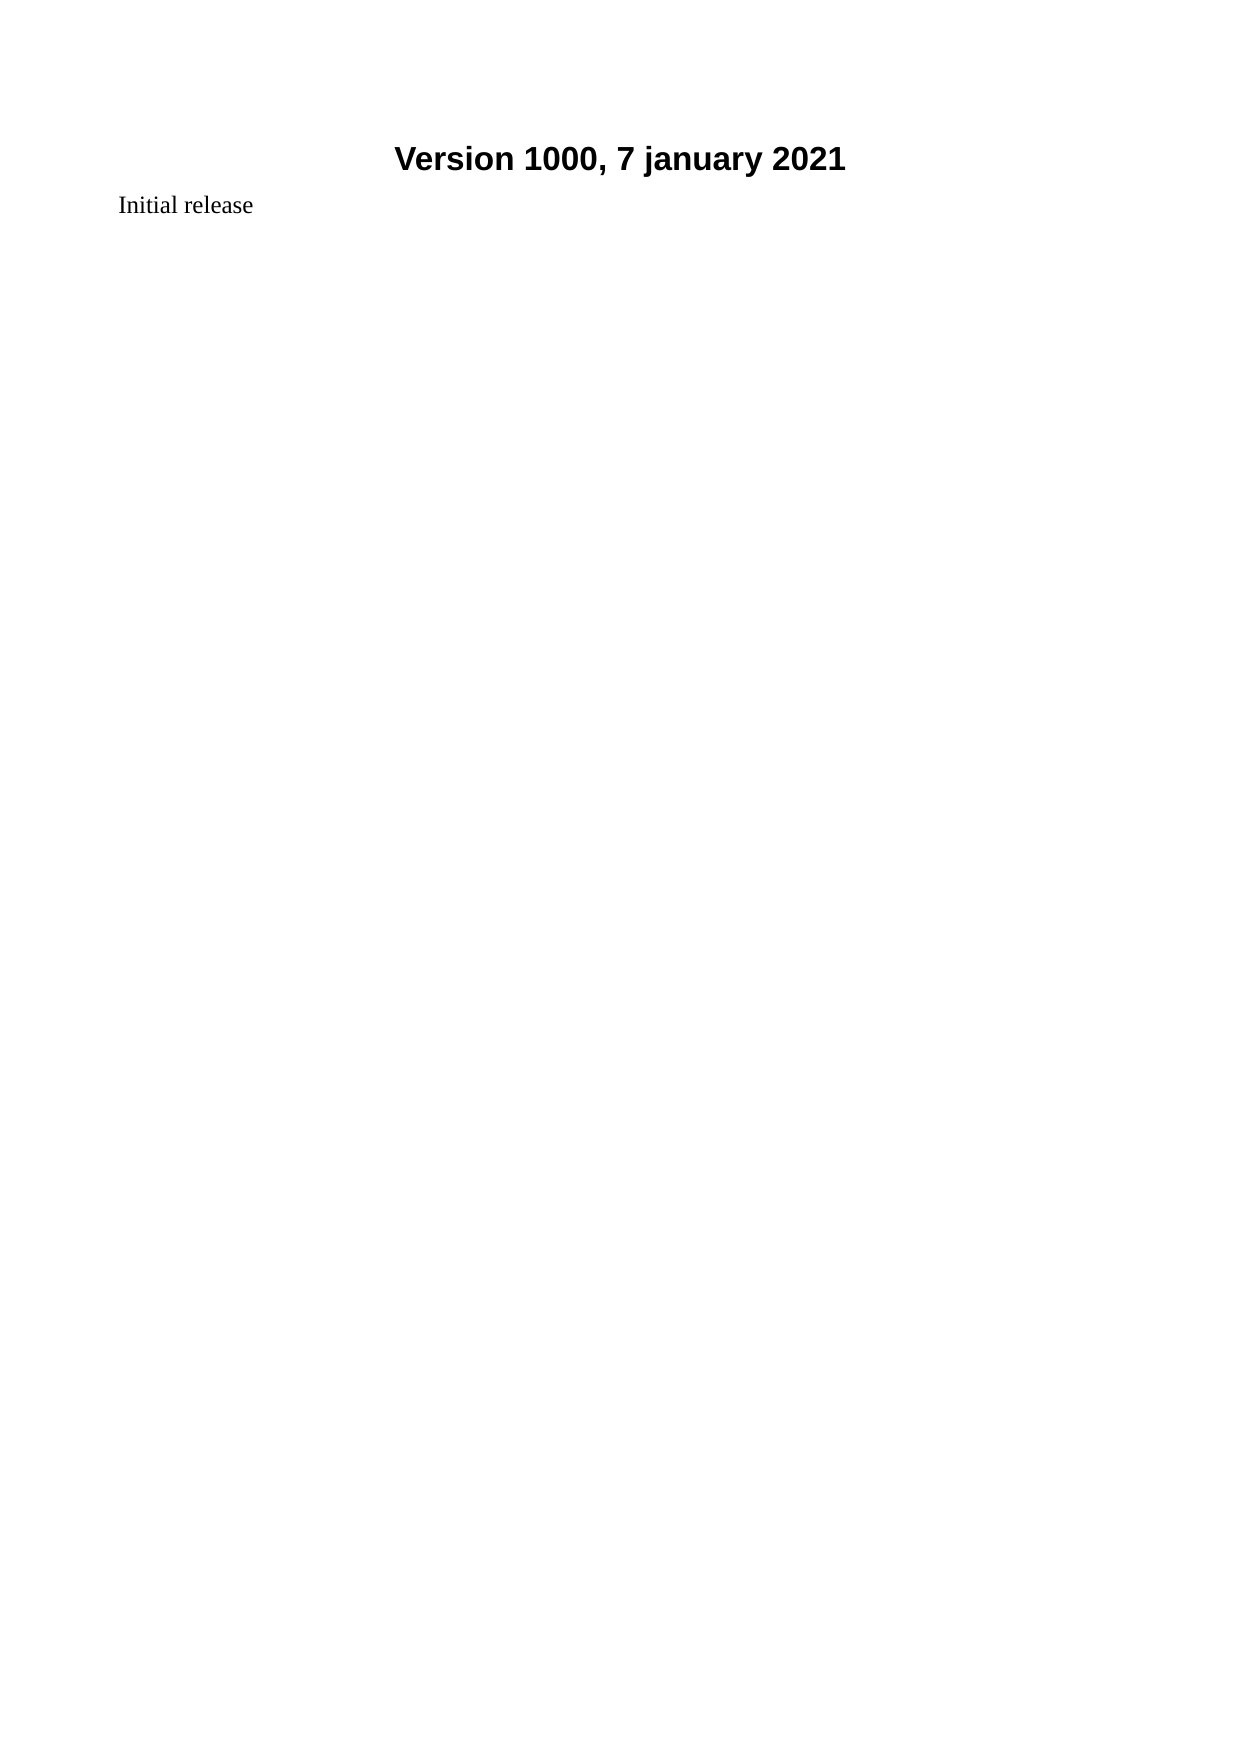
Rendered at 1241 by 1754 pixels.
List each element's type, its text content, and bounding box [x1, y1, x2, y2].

subtitle Version 1000, 7 january 2021 [118, 139, 1122, 177]
text Initial release [118, 190, 1122, 219]
